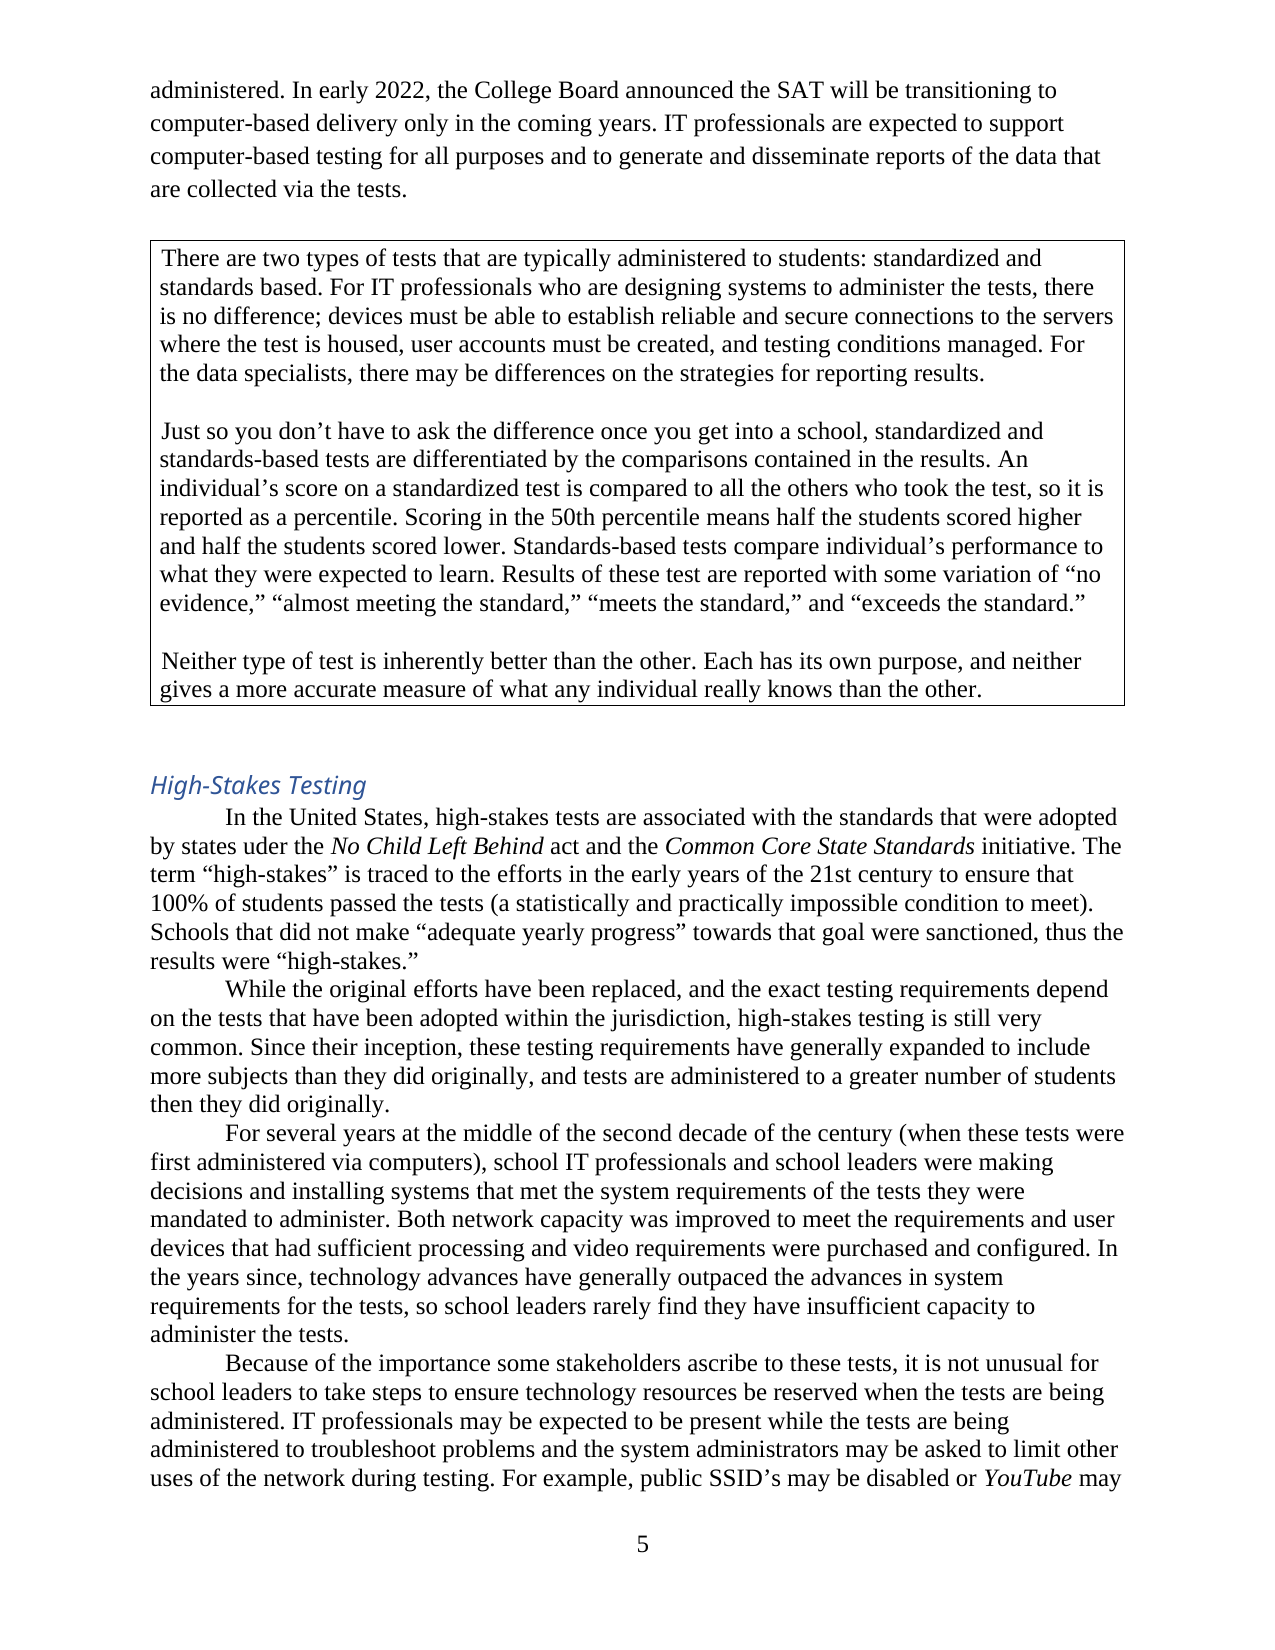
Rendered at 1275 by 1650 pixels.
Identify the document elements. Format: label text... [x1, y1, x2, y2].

subtitle High-Stakes Testing [150, 768, 1125, 802]
text While the original efforts have been replaced, and the exact testing requirements depend on the tests that have been adopted within the jurisdiction, high-stakes testing is still very common. Since their inception, these testing requirements have generally expanded to include more subjects than they did originally, and tests are administered to a greater number of students then they did originally. [150, 974, 1125, 1118]
text administered. In early 2022, the College Board announced the SAT will be transitioning to computer-based delivery only in the coming years. IT professionals are expected to support computer-based testing for all purposes and to generate and disseminate reports of the data that are collected via the tests. [150, 75, 1125, 203]
text For several years at the middle of the second decade of the century (when these tests were first administered via computers), school IT professionals and school leaders were making decisions and installing systems that met the system requirements of the tests they were mandated to administer. Both network capacity was improved to meet the requirements and user devices that had sufficient processing and video requirements were purchased and configured. In the years since, technology advances have generally outpaced the advances in system requirements for the tests, so school leaders rarely find they have insufficient capacity to administer the tests. [150, 1118, 1125, 1348]
text There are two types of tests that are typically administered to students: standardized and standards based. For IT professionals who are designing systems to administer the tests, there is no difference; devices must be able to establish reliable and secure connections to the servers where the test is housed, user accounts must be created, and testing conditions managed. For the data specialists, there may be differences on the strategies for reporting results. [151, 241, 1124, 387]
text Neither type of test is inherently better than the other. Each has its own purpose, and neither gives a more accurate measure of what any individual really knows than the other. [151, 643, 1124, 705]
text Just so you don’t have to ask the difference once you get into a school, standardized and standards-based tests are differentiated by the comparisons contained in the results. An individual’s score on a standardized test is compared to all the others who took the test, so it is reported as a percentile. Scoring in the 50th percentile means half the students scored higher and half the students scored lower. Standards-based tests compare individual’s performance to what they were expected to learn. Results of these test are reported with some variation of “no evidence,” “almost meeting the standard,” “meets the standard,” and “exceeds the standard.” [151, 413, 1124, 617]
text In the United States, high-stakes tests are associated with the standards that were adopted by states uder the No Child Left Behind act and the Common Core State Standards initiative. The term “high-stakes” is traced to the efforts in the early years of the 21st century to ensure that 100% of students passed the tests (a statistically and practically impossible condition to meet). Schools that did not make “adequate yearly progress” towards that goal were sanctioned, thus the results were “high-stakes.” [150, 802, 1125, 974]
text Because of the importance some stakeholders ascribe to these tests, it is not unusual for school leaders to take steps to ensure technology resources be reserved when the tests are being administered. IT professionals may be expected to be present while the tests are being administered to troubleshoot problems and the system administrators may be asked to limit other uses of the network during testing. For example, public SSID’s may be disabled or YouTube may [150, 1348, 1125, 1492]
